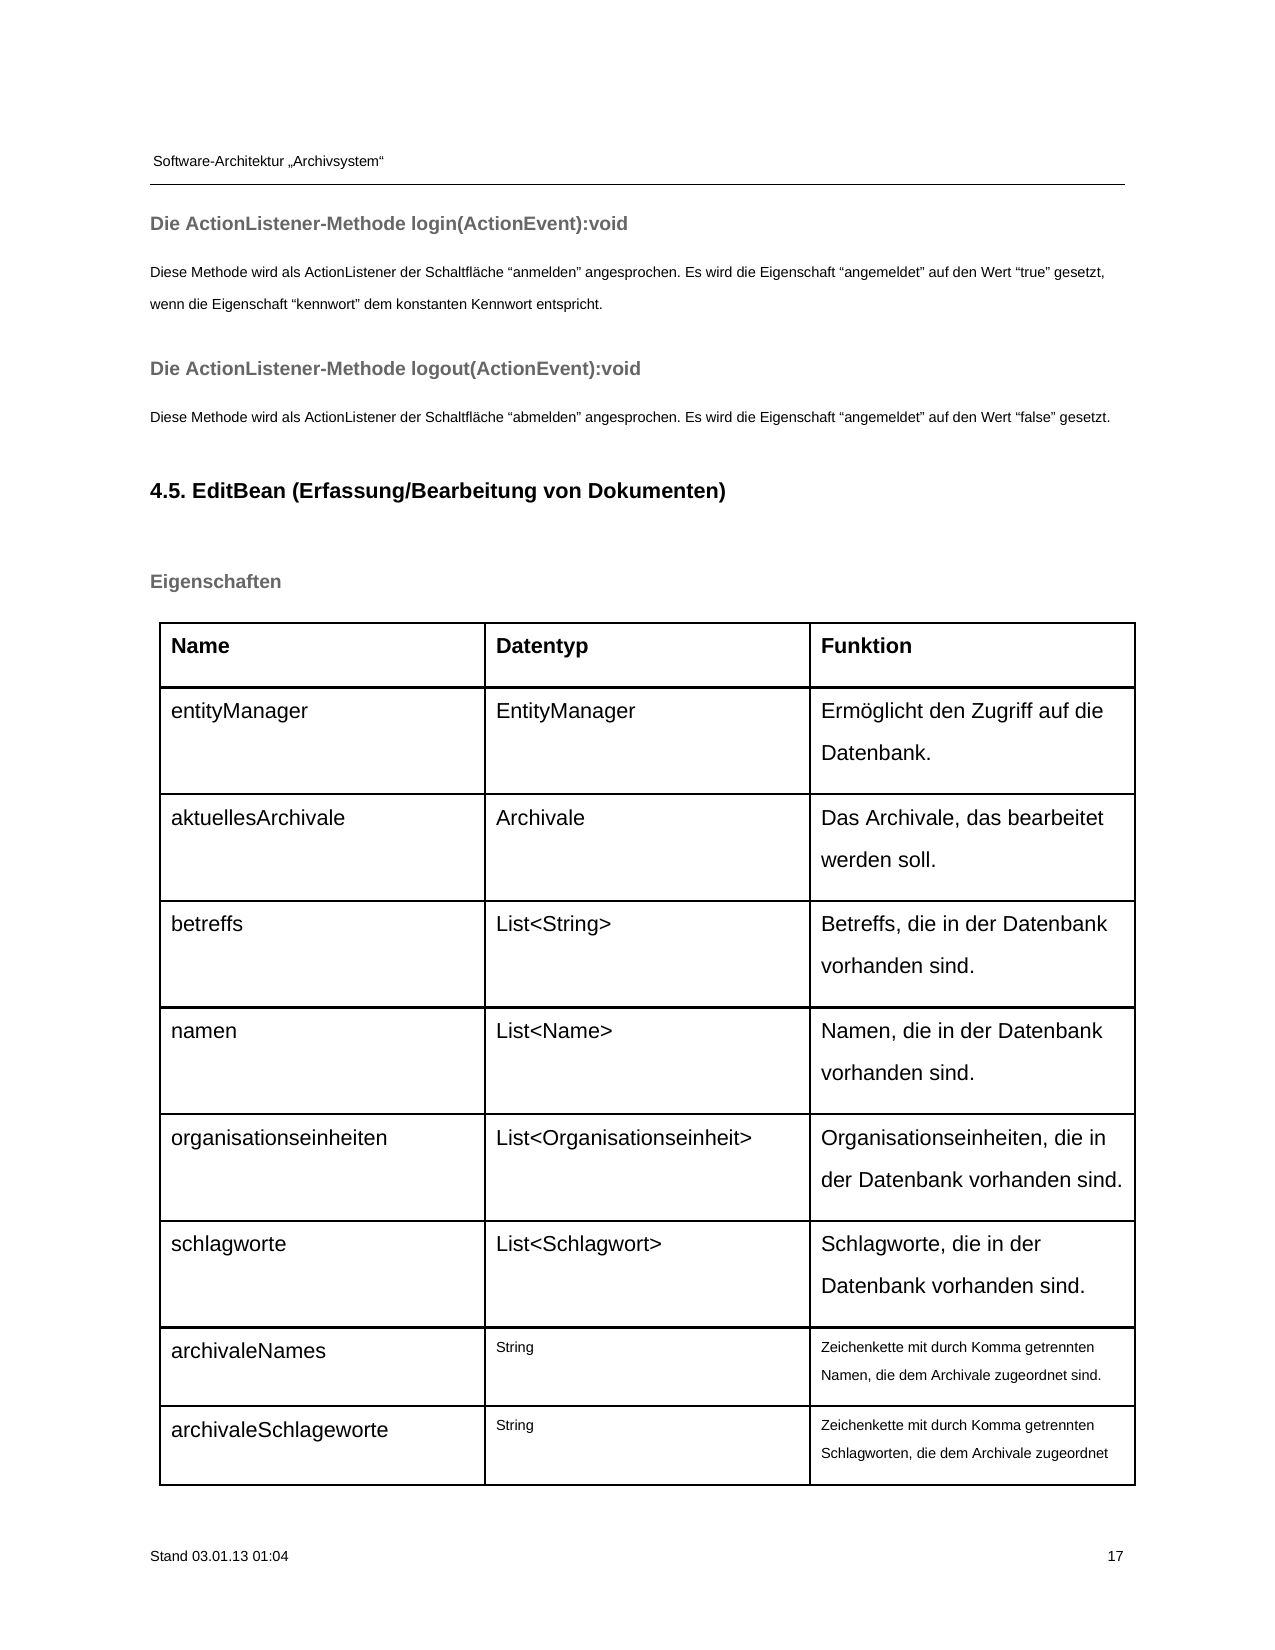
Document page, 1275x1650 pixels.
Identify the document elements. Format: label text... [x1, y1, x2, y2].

table_cell Zeichenkette mit durch Komma getrennten Schlagworten, die dem Archivale zugeordnet [811, 1407, 1134, 1484]
subtitle Die ActionListener-Methode login(ActionEvent):void [150, 213, 1125, 251]
table_cell Zeichenkette mit durch Komma getrennten Namen, die dem Archivale zugeordnet sind. [811, 1329, 1134, 1405]
table_cell Organisationseinheiten, die in der Datenbank vorhanden sind. [811, 1115, 1134, 1220]
table_cell String [486, 1329, 809, 1405]
table_cell Schlagworte, die in der Datenbank vorhanden sind. [811, 1222, 1134, 1326]
table_cell EntityManager [486, 689, 809, 793]
subtitle 4.5. EditBean (Erfassung/Bearbeitung von Dokumenten) [150, 478, 1125, 520]
table_cell aktuellesArchivale [161, 795, 484, 900]
table_cell archivaleSchlageworte [161, 1407, 484, 1484]
table_cell Archivale [486, 795, 809, 900]
text Diese Methode wird als ActionListener der Schaltfläche “abmelden” angesprochen. Es wird die Eigenschaft “angemeldet” auf den Wert “false” gesetzt. [150, 409, 1125, 437]
table_cell List<Schlagwort> [486, 1222, 809, 1326]
table_cell organisationseinheiten [161, 1115, 484, 1220]
table_cell List<Name> [486, 1009, 809, 1113]
table_cell entityManager [161, 689, 484, 793]
table_cell Namen, die in der Datenbank vorhanden sind. [811, 1009, 1134, 1113]
table_header Datentyp [486, 624, 809, 686]
table_cell String [486, 1407, 809, 1484]
table_cell List<Organisationseinheit> [486, 1115, 809, 1220]
table_cell Betreffs, die in der Datenbank vorhanden sind. [811, 902, 1134, 1006]
table_cell schlagworte [161, 1222, 484, 1326]
table_header Name [161, 624, 484, 686]
subtitle Die ActionListener-Methode logout(ActionEvent):void [150, 358, 1125, 395]
table_cell Ermöglicht den Zugriff auf die Datenbank. [811, 689, 1134, 793]
table_cell archivaleNames [161, 1329, 484, 1405]
table_cell List<String> [486, 902, 809, 1006]
table_header Funktion [811, 624, 1134, 686]
table_cell namen [161, 1009, 484, 1113]
table_cell betreffs [161, 902, 484, 1006]
text Diese Methode wird als ActionListener der Schaltfläche “anmelden” angesprochen. Es wird die Eigenschaft “angemeldet” auf den Wert “true” gesetzt, wenn die Eigenschaft “kennwort” dem konstanten Kennwort entspricht. [150, 264, 1125, 324]
table_cell Das Archivale, das bearbeitet werden soll. [811, 795, 1134, 900]
subtitle Eigenschaften [150, 571, 1125, 608]
